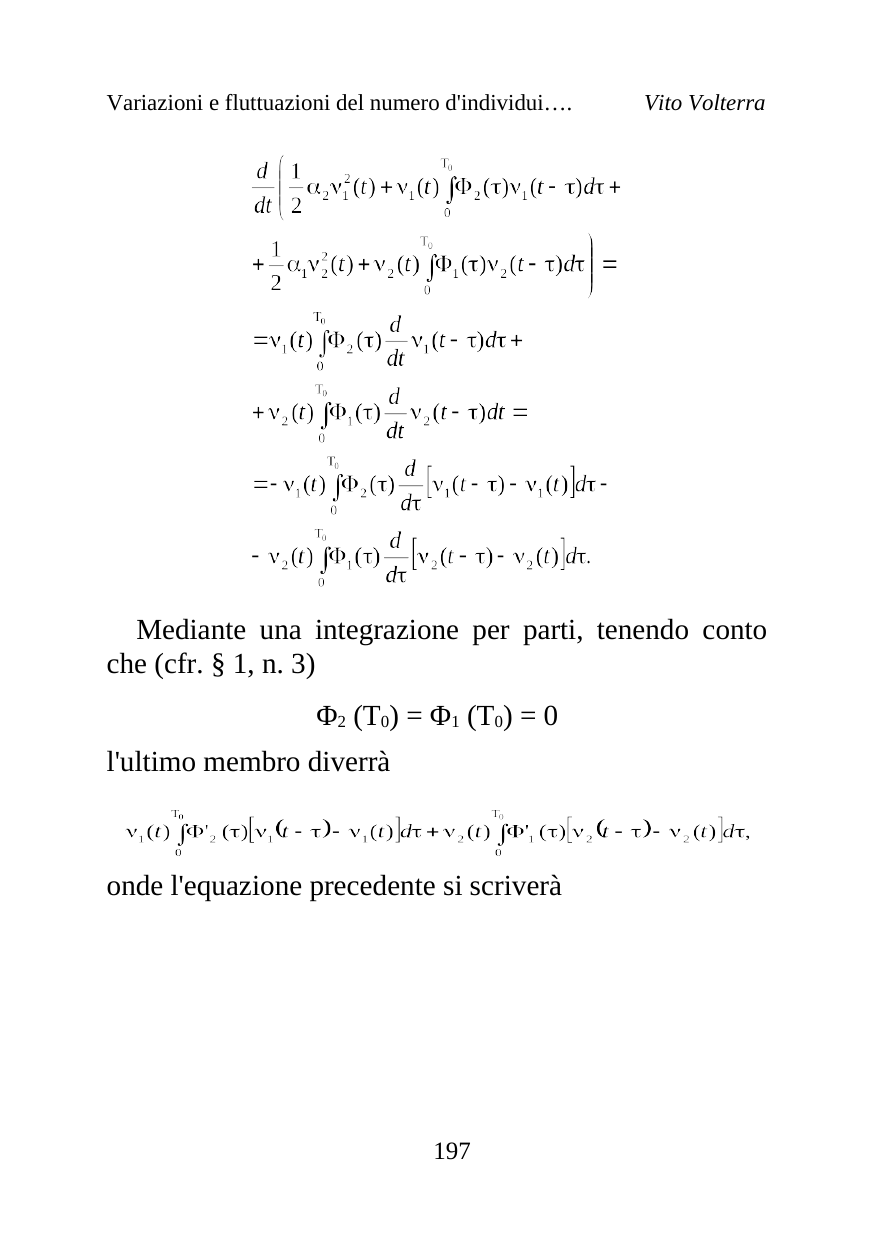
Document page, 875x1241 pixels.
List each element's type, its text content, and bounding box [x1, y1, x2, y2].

text onde l'equazione precedente si scriverà [106, 796, 771, 902]
text Φ2 (T0) = Φ1 (T0) = 0 [106, 698, 768, 731]
text Mediante una integrazione per parti, tenendo conto che (cfr. § 1, n. 3) [106, 612, 768, 679]
text l'ultimo membro diverrà [106, 744, 768, 777]
